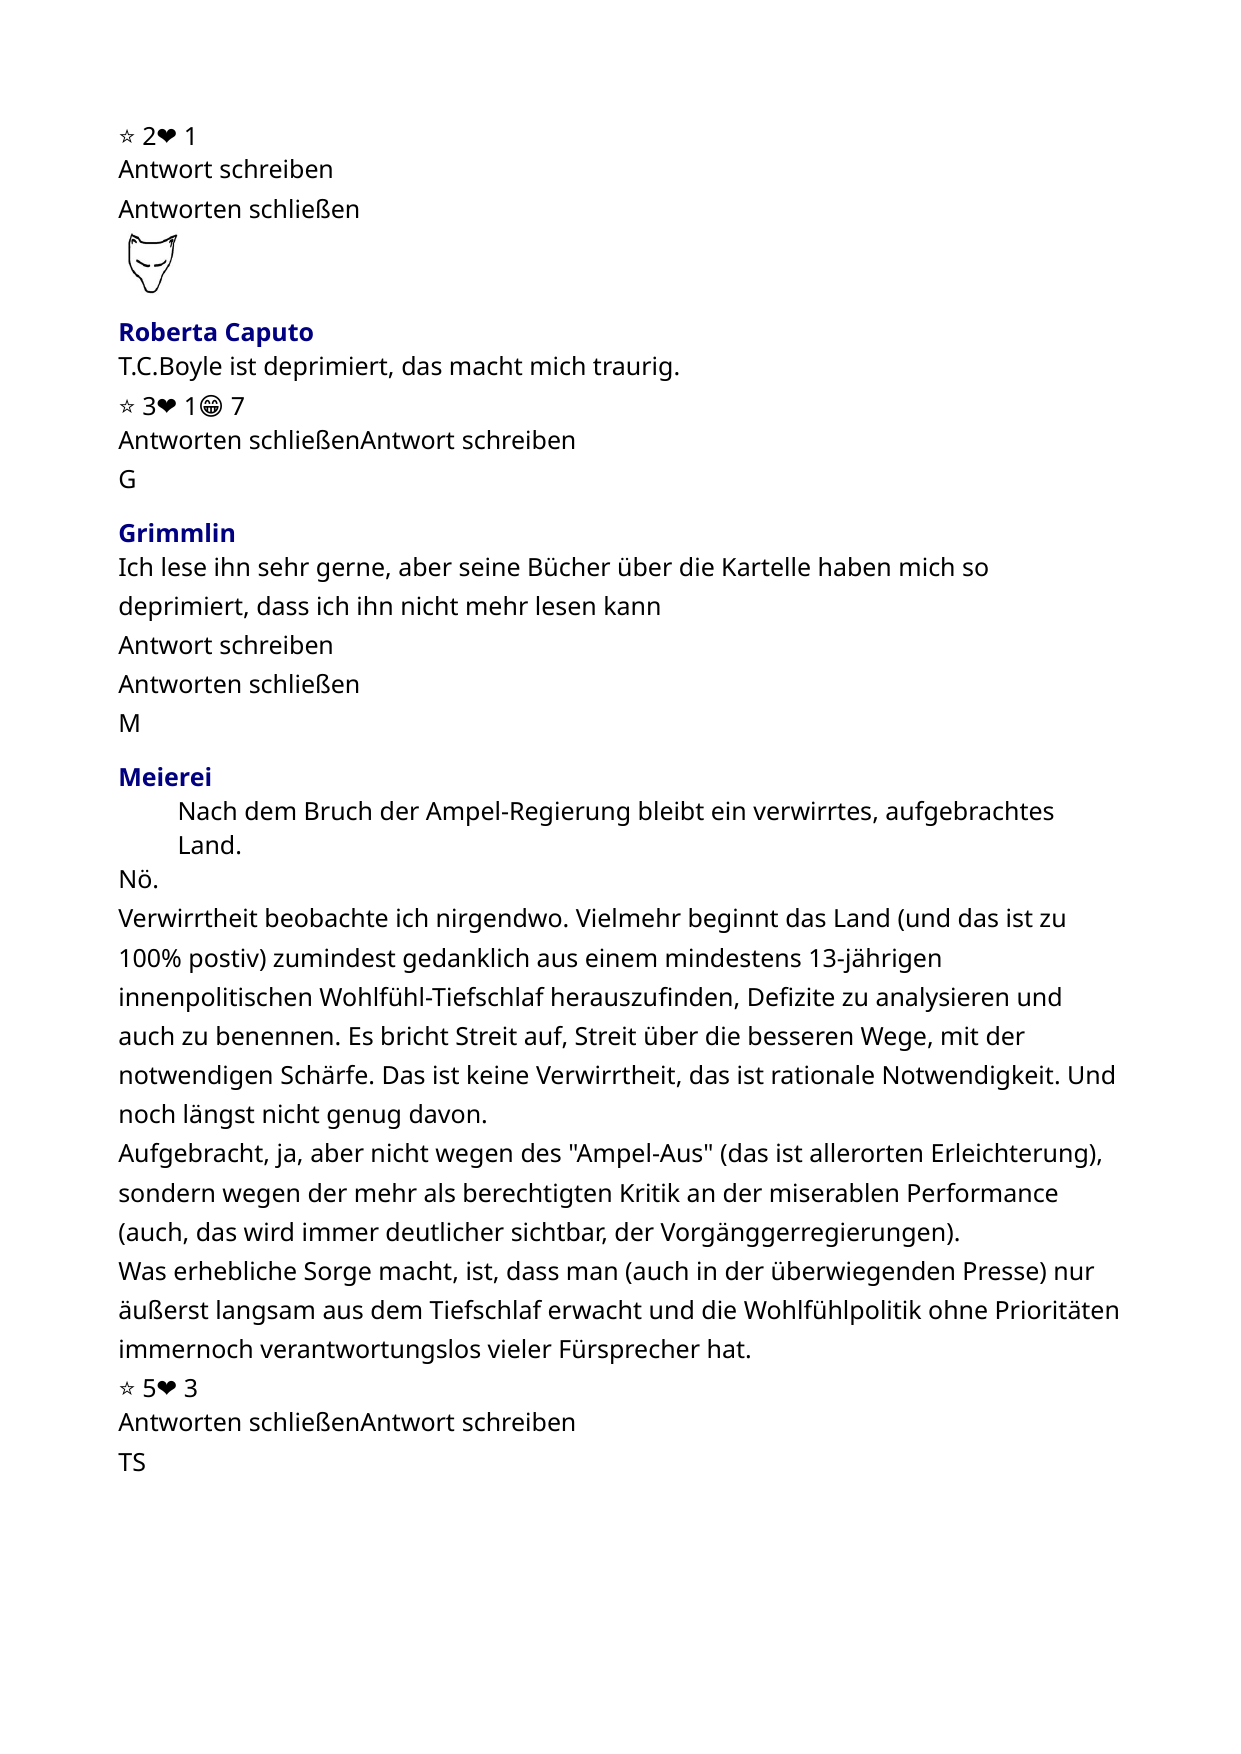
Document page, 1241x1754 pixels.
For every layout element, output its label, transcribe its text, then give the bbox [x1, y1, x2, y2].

picture [118, 230, 184, 297]
subtitle Roberta Caputo [118, 315, 1122, 349]
text Antwort schreiben [118, 628, 1122, 662]
text G [118, 461, 1122, 496]
text Antwort schreiben [118, 152, 1122, 186]
text M [118, 706, 1122, 740]
text ⭐️ 3❤️ 1😁 7 [118, 388, 1122, 422]
text T.C.Boyle ist deprimiert, das macht mich traurig. [118, 349, 1122, 383]
text Verwirrtheit beobachte ich nirgendwo. Vielmehr beginnt das Land (und das ist zu 100% postiv) zumindest gedanklich aus einem mindestens 13-jährigen innenpolitischen Wohlfühl-Tiefschlaf herauszufinden, Defizite zu analysieren und auch zu benennen. Es bricht Streit auf, Streit über die besseren Wege, mit der notwendigen Schärfe. Das ist keine Verwirrtheit, das ist rationale Notwendigkeit. Und noch längst nicht genug davon. [118, 901, 1122, 1131]
text TS [118, 1444, 1122, 1478]
text Antworten schließen [118, 667, 1122, 701]
text ⭐️ 2❤️ 1 [118, 118, 1122, 152]
text Aufgebracht, ja, aber nicht wegen des "Ampel-Aus" (das ist allerorten Erleichterung), sondern wegen der mehr als berechtigten Kritik an der miserablen Performance (auch, das wird immer deutlicher sichtbar, der Vorgänggerregierungen). [118, 1136, 1122, 1248]
subtitle Meierei [118, 760, 1122, 794]
text ⭐️ 5❤️ 3 [118, 1371, 1122, 1405]
text Nach dem Bruch der Ampel-Regierung bleibt ein verwirrtes, aufgebrachtes Land. [177, 794, 1063, 862]
text Nö. [118, 862, 1122, 896]
text Ich lese ihn sehr gerne, aber seine Bücher über die Kartelle haben mich so deprimiert, dass ich ihn nicht mehr lesen kann [118, 549, 1122, 622]
text Antworten schließenAntwort schreiben [118, 422, 1122, 456]
text Antworten schließenAntwort schreiben [118, 1405, 1122, 1439]
text Was erhebliche Sorge macht, ist, dass man (auch in der überwiegenden Presse) nur äußerst langsam aus dem Tiefschlaf erwacht und die Wohlfühlpolitik ohne Prioritäten immernoch verantwortungslos vieler Fürsprecher hat. [118, 1253, 1122, 1366]
text Antworten schließen [118, 191, 1122, 225]
subtitle Grimmlin [118, 515, 1122, 549]
